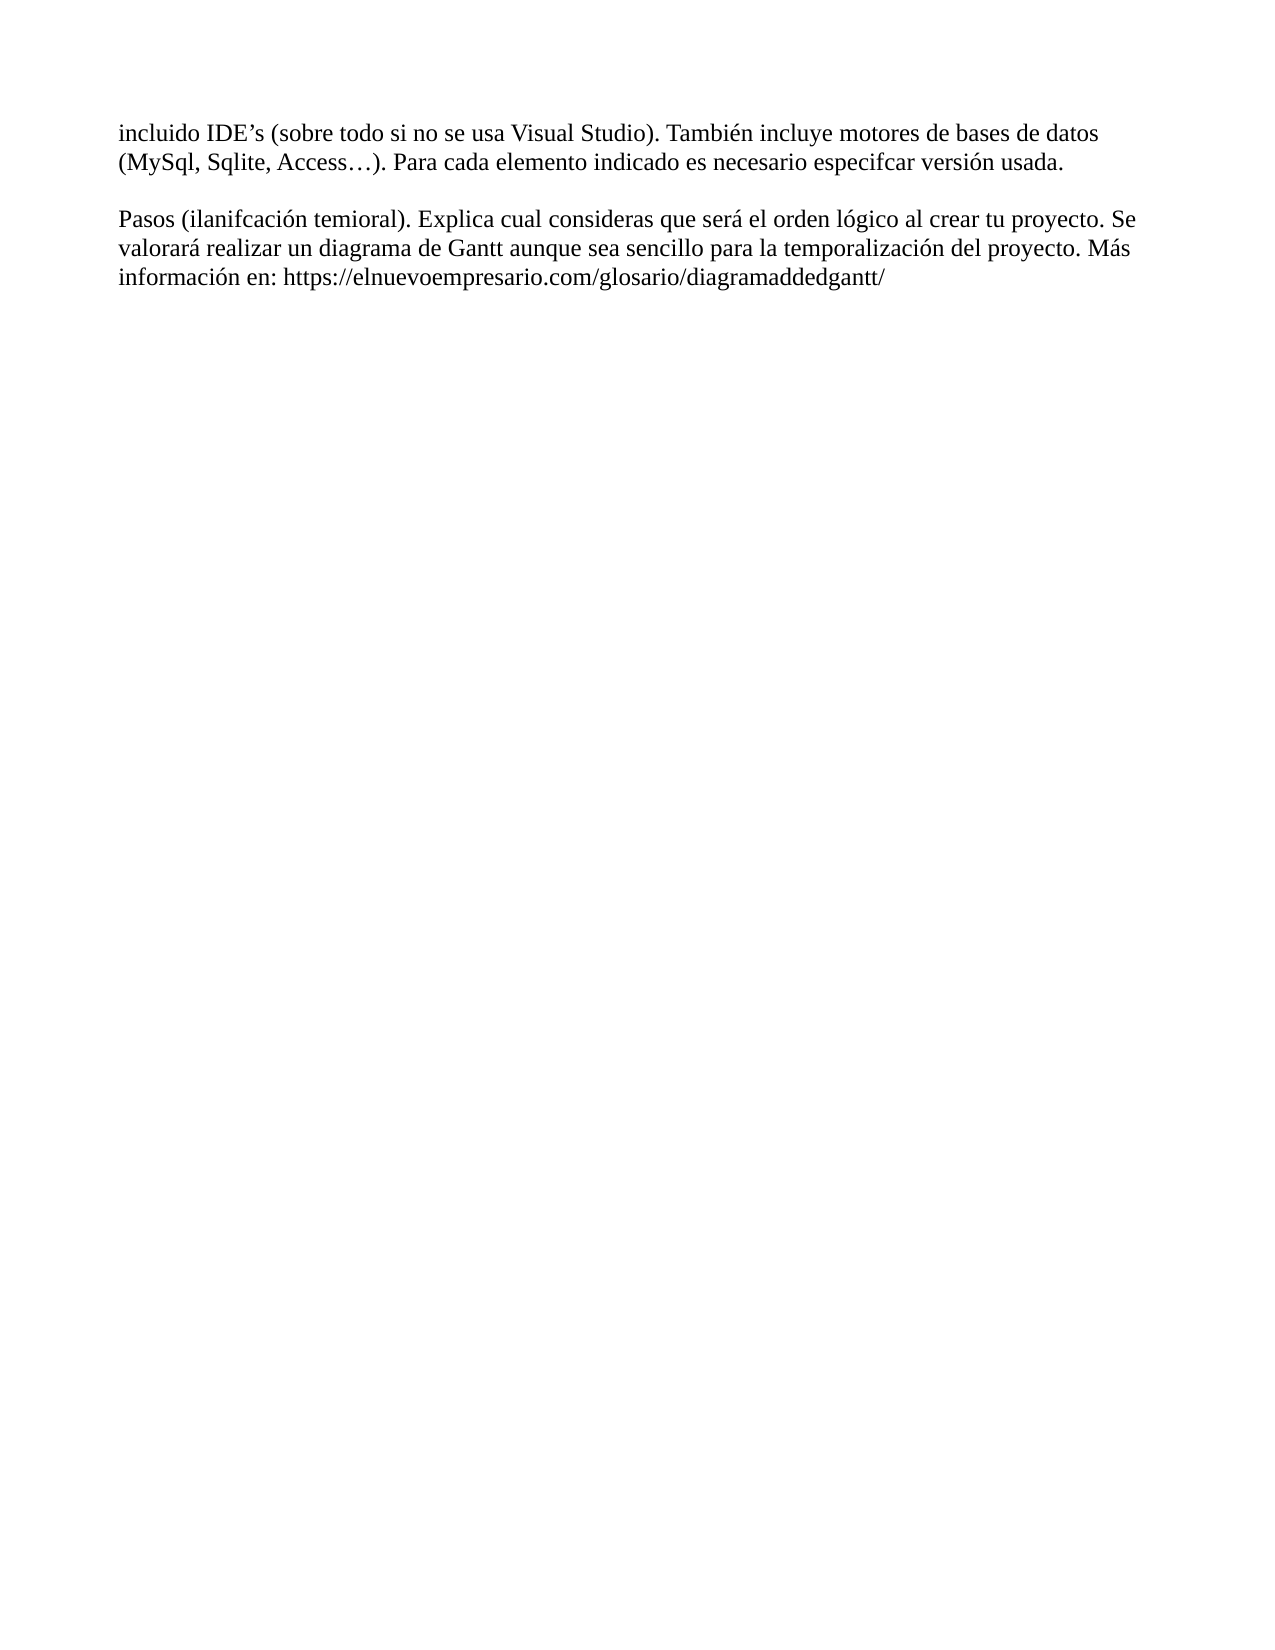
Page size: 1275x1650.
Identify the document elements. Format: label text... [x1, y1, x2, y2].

text incluido IDE’s (sobre todo si no se usa Visual Studio). También incluye motores de bases de datos (MySql, Sqlite, Access…). Para cada elemento indicado es necesario especifcar versión usada. [118, 118, 1157, 176]
text Pasos (ilanifcación temioral). Explica cual consideras que será el orden lógico al crear tu proyecto. Se valorará realizar un diagrama de Gantt aunque sea sencillo para la temporalización del proyecto. Más información en: https://elnuevoempresario.com/glosario/diagramaddedgantt/ [118, 204, 1157, 291]
